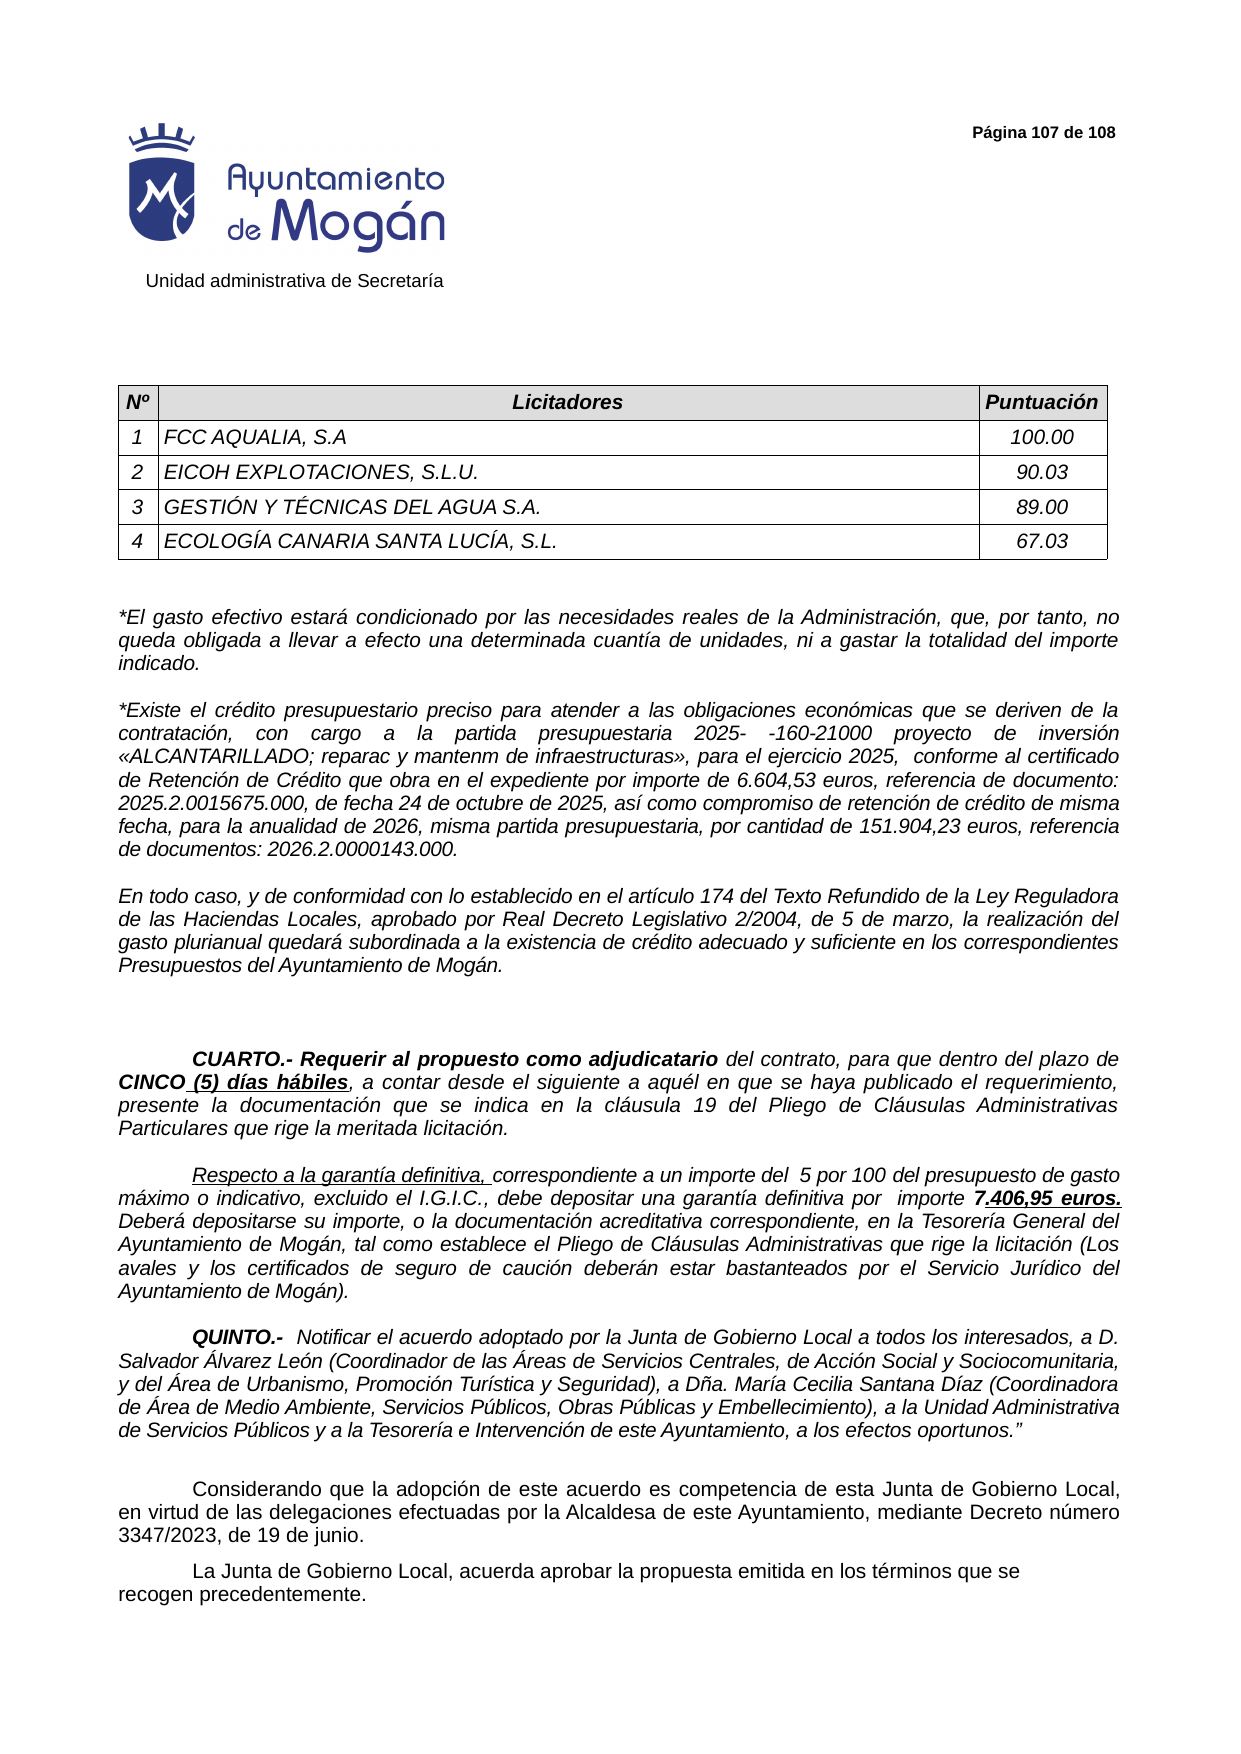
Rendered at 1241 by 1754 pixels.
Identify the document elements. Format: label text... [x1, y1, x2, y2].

table_header Nº [119, 386, 158, 420]
table_header Puntuación [980, 386, 1107, 420]
table_cell ECOLOGÍA CANARIA SANTA LUCÍA, S.L. [159, 525, 979, 559]
text *Existe el crédito presupuestario preciso para atender a las obligaciones económicas que se deriven de la contratación, con cargo a la partida presupuestaria 2025- -160-21000 proyecto de inversión «ALCANTARILLADO; reparac y mantenm de infraestructuras», para el ejercicio 2025, conforme al certificado de Retención de Crédito que obra en el expediente por importe de 6.604,53 euros, referencia de documento: 2025.2.0015675.000, de fecha 24 de octubre de 2025, así como compromiso de retención de crédito de misma fecha, para la anualidad de 2026, misma partida presupuestaria, por cantidad de 151.904,23 euros, referencia de documentos: 2026.2.0000143.000. [118, 698, 1122, 861]
text Respecto a la garantía definitiva, correspondiente a un importe del 5 por 100 del presupuesto de gasto máximo o indicativo, excluido el I.G.I.C., debe depositar una garantía definitiva por importe 7.406,95 euros. Deberá depositarse su importe, o la documentación acreditativa correspondiente, en la Tesorería General del Ayuntamiento de Mogán, tal como establece el Pliego de Cláusulas Administrativas que rige la licitación (Los avales y los certificados de seguro de caución deberán estar bastanteados por el Servicio Jurídico del Ayuntamiento de Mogán). [118, 1163, 1122, 1303]
table_cell 3 [119, 490, 158, 524]
text QUINTO.- Notificar el acuerdo adoptado por la Junta de Gobierno Local a todos los interesados, a D. Salvador Álvarez León (Coordinador de las Áreas de Servicios Centrales, de Acción Social y Sociocomunitaria, y del Área de Urbanismo, Promoción Turística y Seguridad), a Dña. María Cecilia Santana Díaz (Coordinadora de Área de Medio Ambiente, Servicios Públicos, Obras Públicas y Embellecimiento), a la Unidad Administrativa de Servicios Públicos y a la Tesorería e Intervención de este Ayuntamiento, a los efectos oportunos.” [118, 1326, 1122, 1442]
text Considerando que la adopción de este acuerdo es competencia de esta Junta de Gobierno Local, en virtud de las delegaciones efectuadas por la Alcaldesa de este Ayuntamiento, mediante Decreto número 3347/2023, de 19 de junio. [118, 1477, 1122, 1547]
picture [128, 123, 445, 259]
text En todo caso, y de conformidad con lo establecido en el artículo 174 del Texto Refundido de la Ley Reguladora de las Haciendas Locales, aprobado por Real Decreto Legislativo 2/2004, de 5 de marzo, la realización del gasto plurianual quedará subordinada a la existencia de crédito adecuado y suficiente en los correspondientes Presupuestos del Ayuntamiento de Mogán. [118, 884, 1122, 977]
table_cell 89,00 [980, 490, 1107, 524]
table_cell 90,03 [980, 456, 1107, 489]
table_cell 2 [119, 456, 158, 489]
table_cell GESTIÓN Y TÉCNICAS DEL AGUA S.A. [159, 490, 979, 524]
table_cell 1 [119, 421, 158, 454]
table_cell FCC AQUALIA, S.A [159, 421, 979, 454]
table_cell 100,00 [980, 421, 1107, 454]
text CUARTO.- Requerir al propuesto como adjudicatario del contrato, para que dentro del plazo de CINCO (5) días hábiles, a contar desde el siguiente a aquél en que se haya publicado el requerimiento, presente la documentación que se indica en la cláusula 19 del Pliego de Cláusulas Administrativas Particulares que rige la meritada licitación. [118, 1047, 1122, 1140]
table_cell EICOH EXPLOTACIONES, S.L.U. [159, 456, 979, 489]
text La Junta de Gobierno Local, acuerda aprobar la propuesta emitida en los términos que se recogen precedentemente. [118, 1559, 1063, 1606]
table_cell 4 [119, 525, 158, 559]
table_header Licitadores [159, 386, 979, 420]
text *El gasto efectivo estará condicionado por las necesidades reales de la Administración, que, por tanto, no queda obligada a llevar a efecto una determinada cuantía de unidades, ni a gastar la totalidad del importe indicado. [118, 606, 1122, 675]
table_cell 67,03 [980, 525, 1107, 559]
